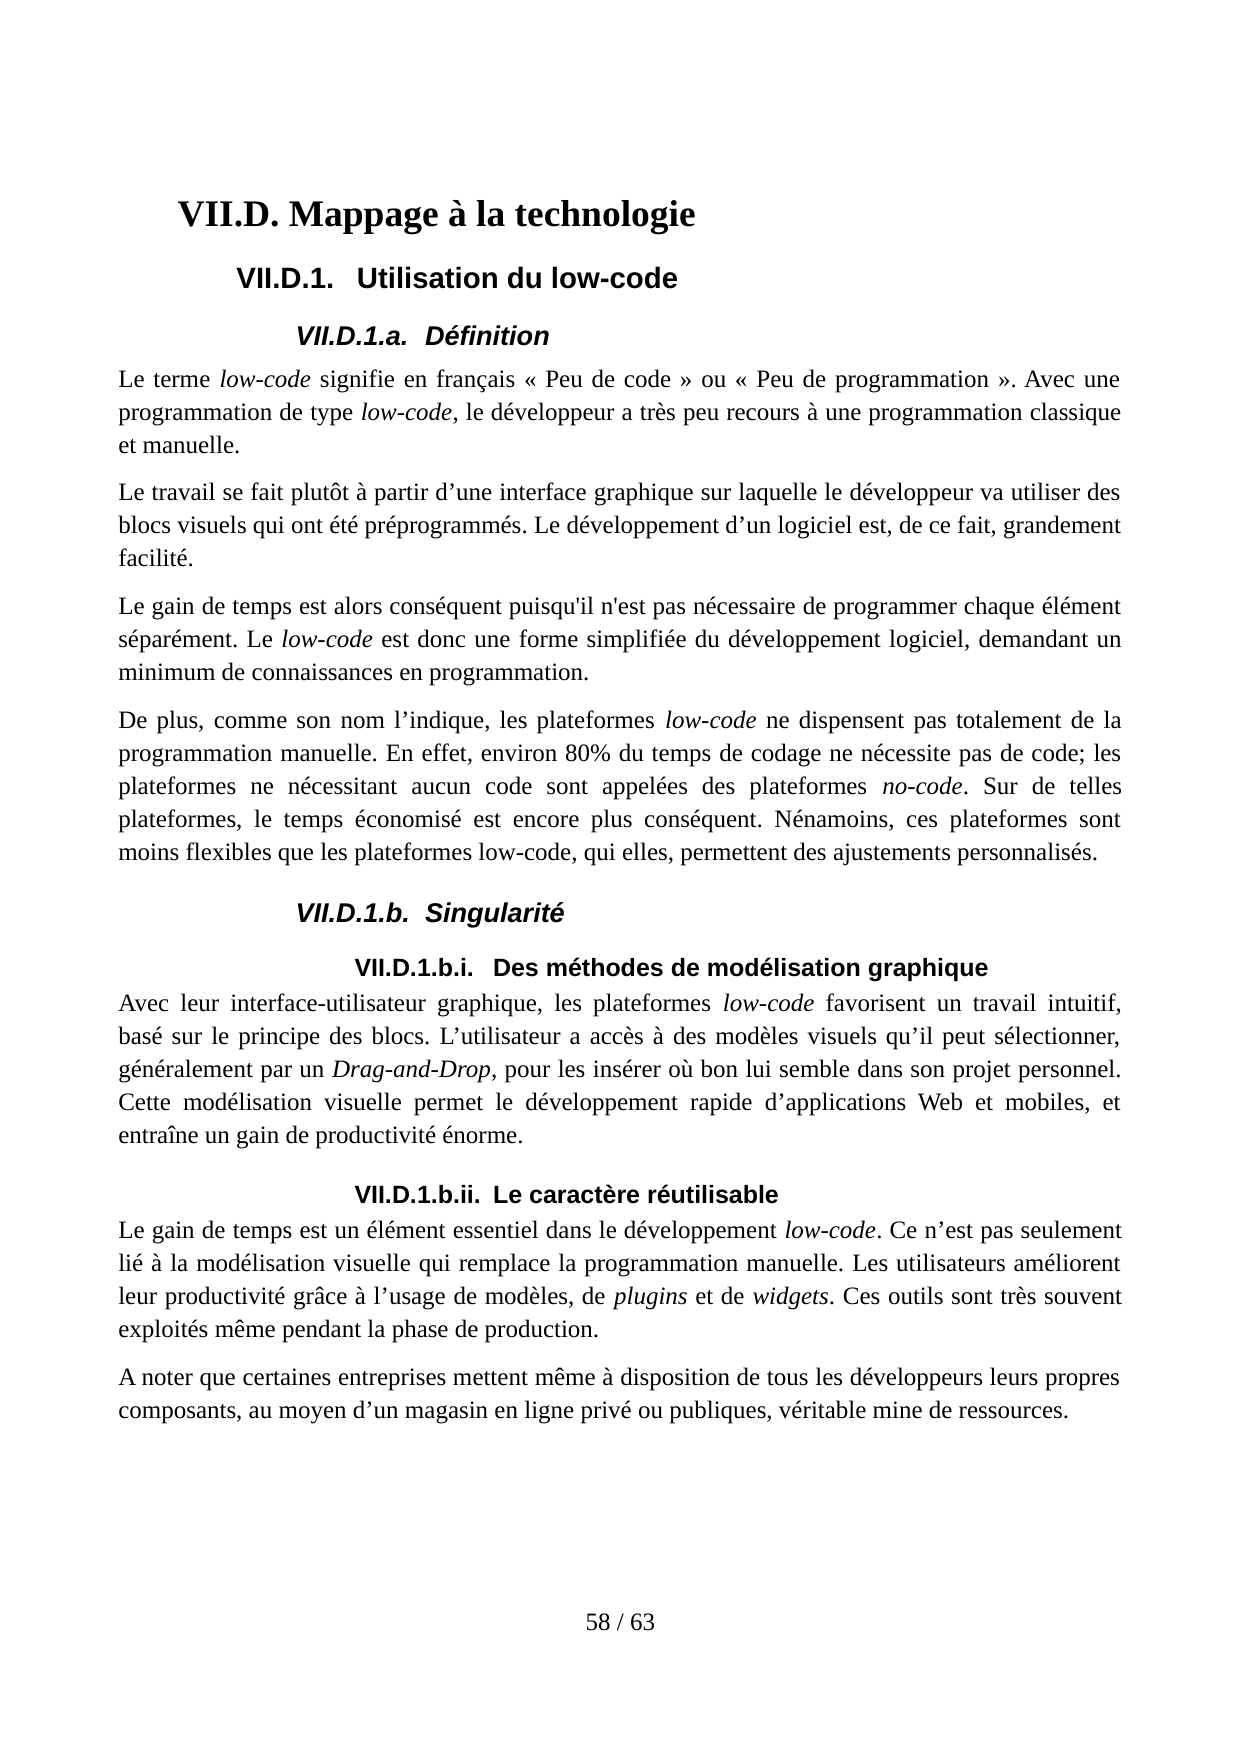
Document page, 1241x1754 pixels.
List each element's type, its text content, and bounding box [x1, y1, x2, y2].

text Le gain de temps est un élément essentiel dans le développement low-code. Ce n’est pas seulement lié à la modélisation visuelle qui remplace la programmation manuelle. Les utilisateurs améliorent leur productivité grâce à l’usage de modèles, de plugins et de widgets. Ces outils sont très souvent exploités même pendant la phase de production. [118, 1215, 1122, 1343]
subtitle Utilisation du low-code [118, 261, 1122, 295]
subtitle Définition [118, 320, 1122, 351]
subtitle Singularité [118, 897, 1122, 928]
subtitle Des méthodes de modélisation graphique [118, 953, 1122, 982]
subtitle Mappage à la technologie [118, 191, 1122, 234]
subtitle Le caractère réutilisable [118, 1180, 1122, 1209]
text Le gain de temps est alors conséquent puisqu'il n'est pas nécessaire de programmer chaque élément séparément. Le low-code est donc une forme simplifiée du développement logiciel, demandant un minimum de connaissances en programmation. [118, 591, 1122, 686]
text Le travail se fait plutôt à partir d’une interface graphique sur laquelle le développeur va utiliser des blocs visuels qui ont été préprogrammés. Le développement d’un logiciel est, de ce fait, grandement facilité. [118, 477, 1122, 572]
text A noter que certaines entreprises mettent même à disposition de tous les développeurs leurs propres composants, au moyen d’un magasin en ligne privé ou publiques, véritable mine de ressources. [118, 1362, 1122, 1424]
text Avec leur interface-utilisateur graphique, les plateformes low-code favorisent un travail intuitif, basé sur le principe des blocs. L’utilisateur a accès à des modèles visuels qu’il peut sélectionner, généralement par un Drag-and-Drop, pour les insérer où bon lui semble dans son projet personnel. Cette modélisation visuelle permet le développement rapide d’applications Web et mobiles, et entraîne un gain de productivité énorme. [118, 988, 1122, 1149]
text De plus, comme son nom l’indique, les plateformes low-code ne dispensent pas totalement de la programmation manuelle. En effet, environ 80% du temps de codage ne nécessite pas de code; les plateformes ne nécessitant aucun code sont appelées des plateformes no-code. Sur de telles plateformes, le temps économisé est encore plus conséquent. Nénamoins, ces plateformes sont moins flexibles que les plateformes low-code, qui elles, permettent des ajustements personnalisés. [118, 705, 1122, 866]
text Le terme low-code signifie en français « Peu de code » ou « Peu de programmation ». Avec une programmation de type low-code, le développeur a très peu recours à une programmation classique et manuelle. [118, 364, 1122, 458]
